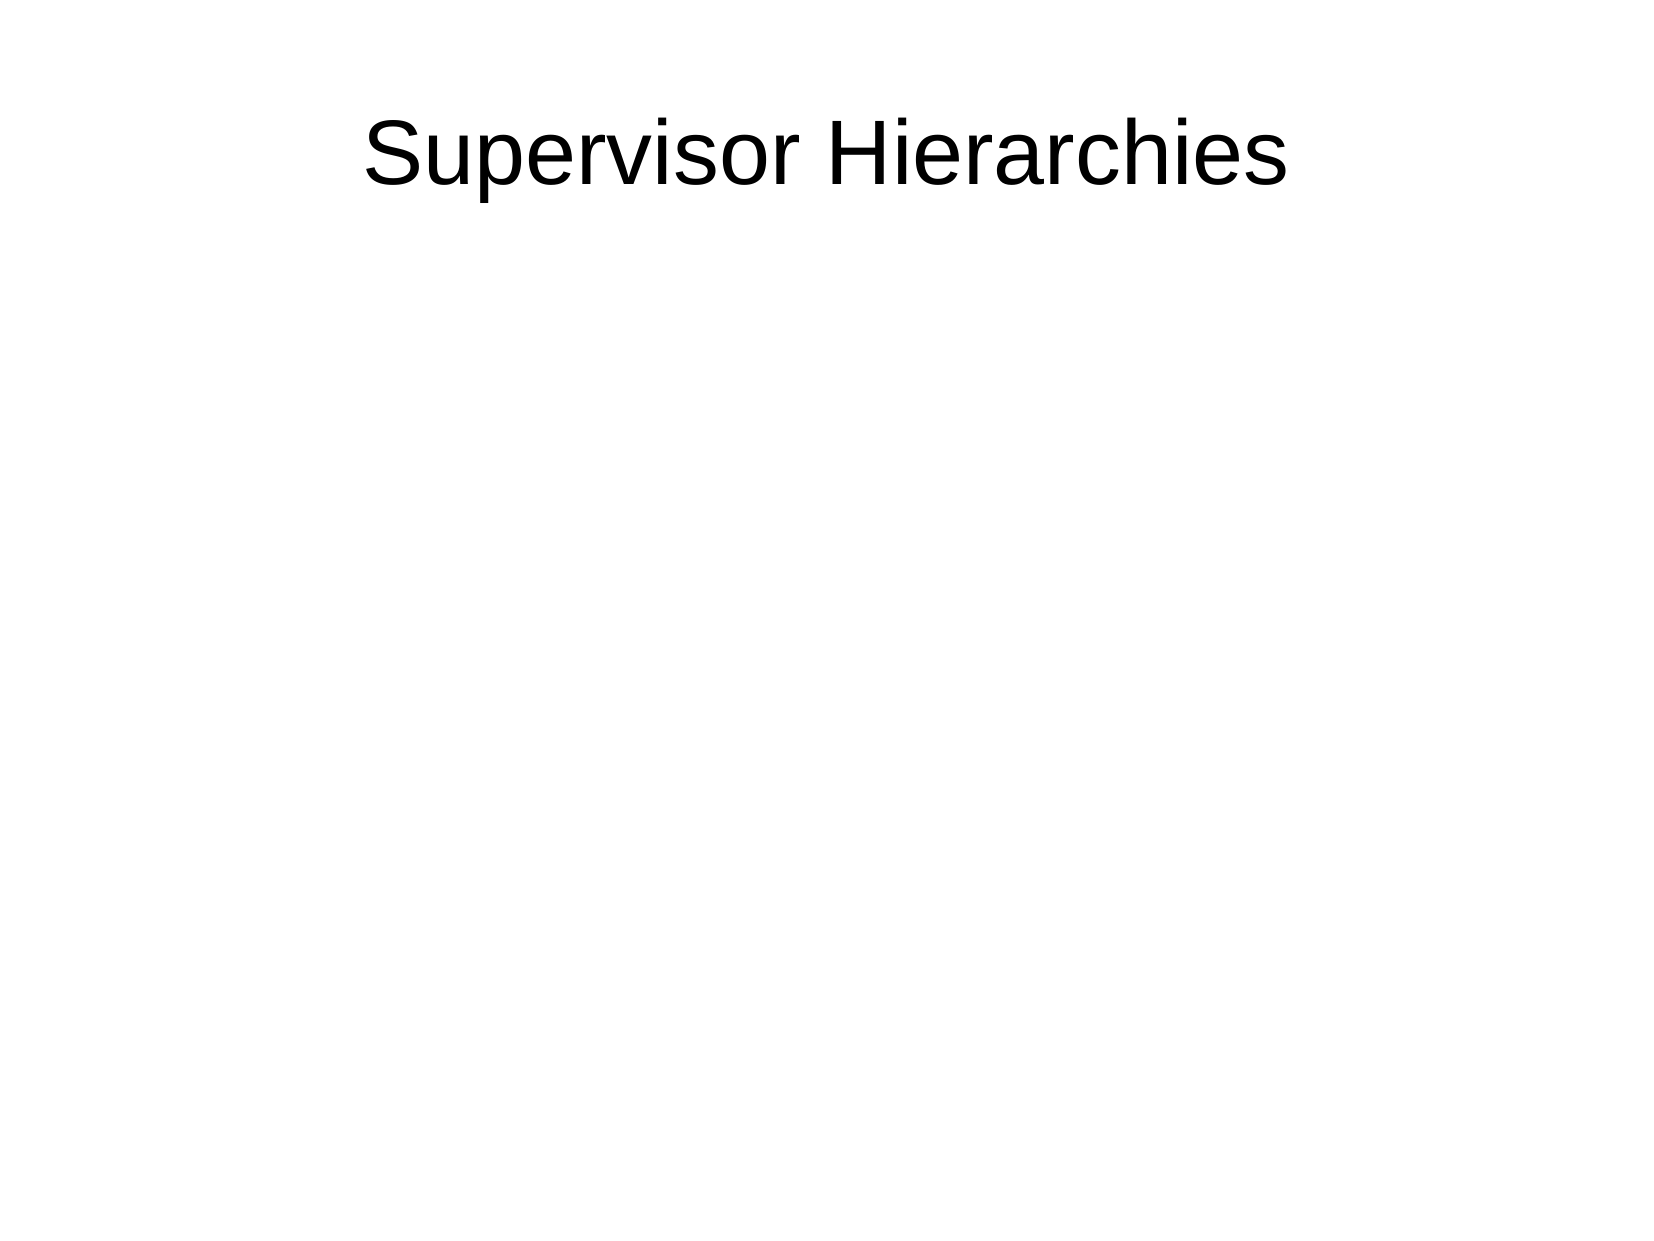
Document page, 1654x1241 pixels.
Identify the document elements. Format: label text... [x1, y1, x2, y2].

title Supervisor Hierarchies [82, 49, 1571, 257]
